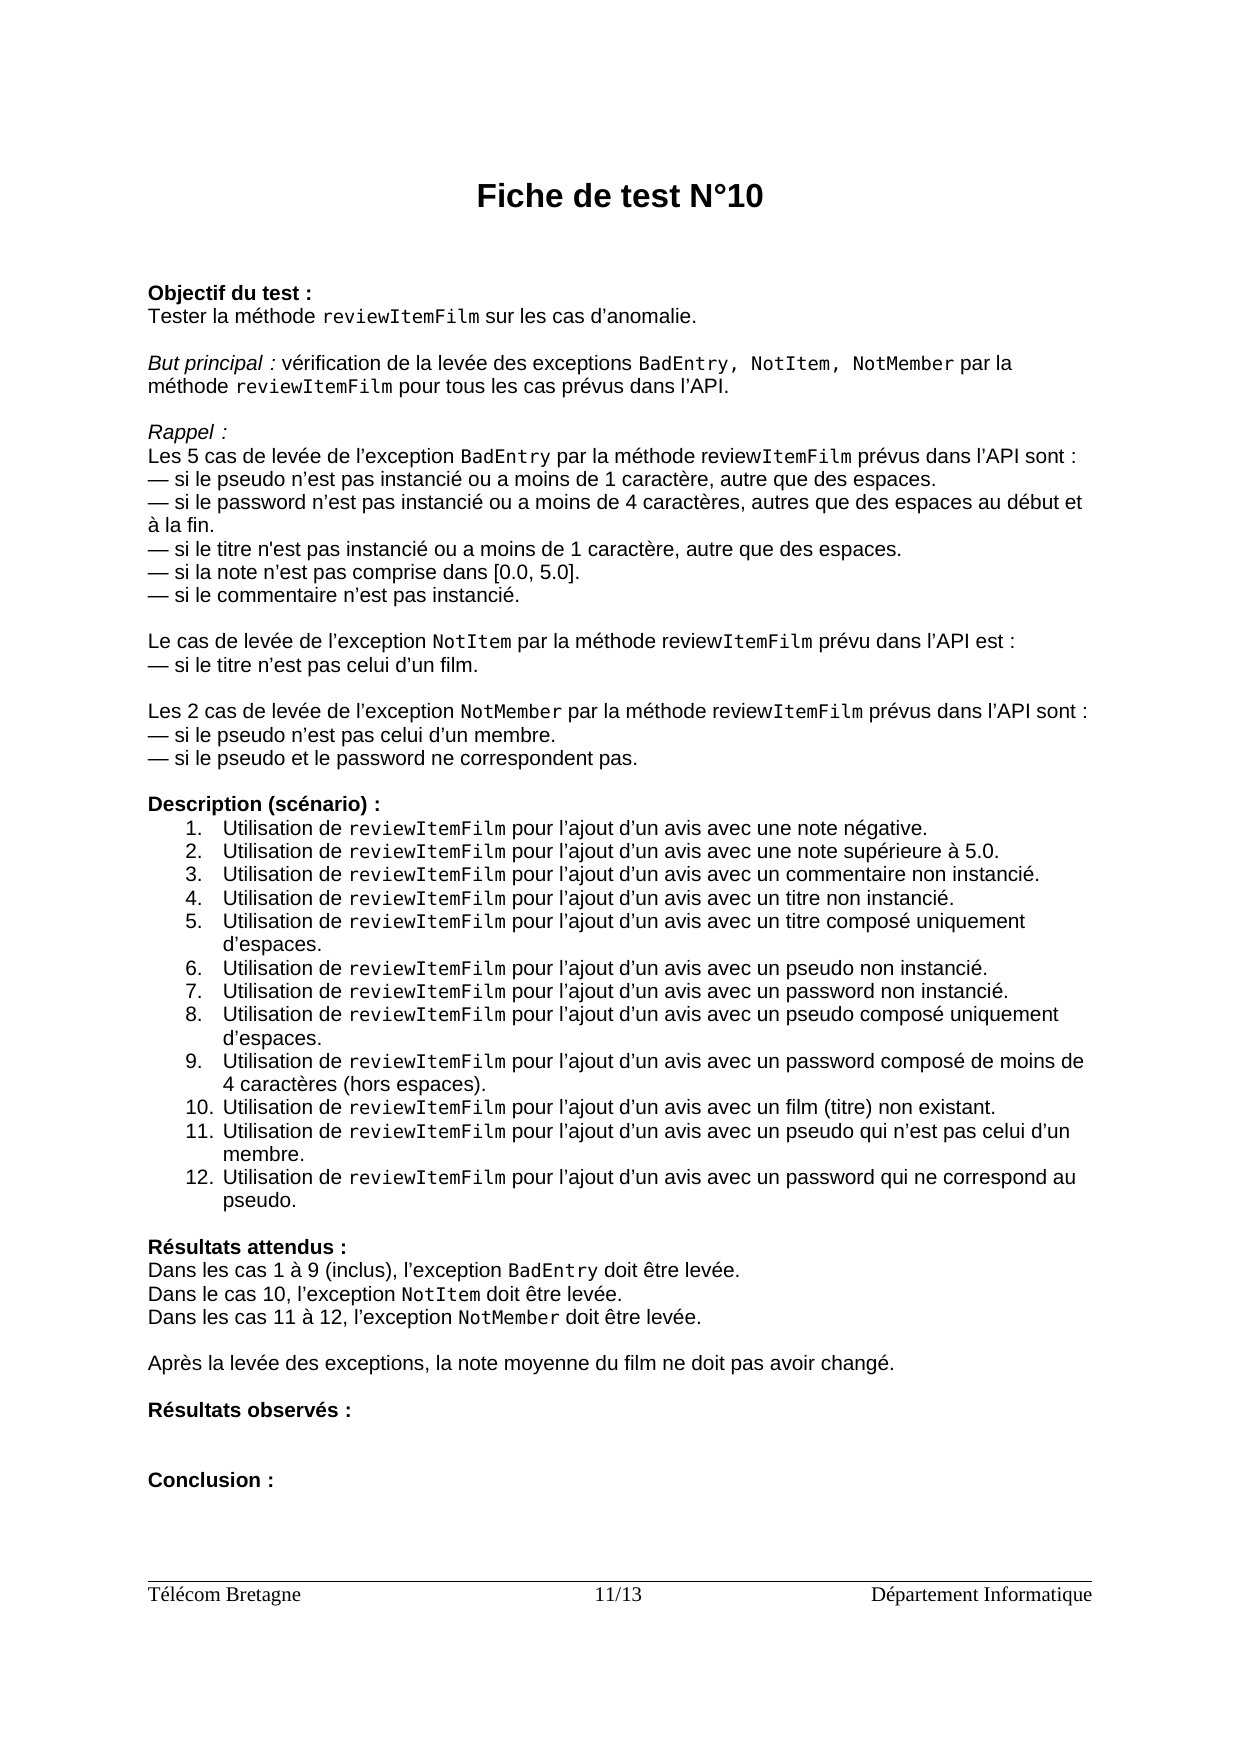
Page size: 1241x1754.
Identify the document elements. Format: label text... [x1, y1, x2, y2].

text Rappel : [148, 421, 1092, 444]
text Objectif du test : [148, 281, 1092, 304]
list Utilisation de reviewItemFilm pour l’ajout d’un avis avec un password composé de moins de 4 caractères (hors espaces). [185, 1049, 1092, 1096]
text — si le titre n’est pas celui d’un film. [148, 653, 1092, 677]
list Utilisation de reviewItemFilm pour l’ajout d’un avis avec un password non instancié. [185, 979, 1092, 1003]
text — si le pseudo n’est pas instancié ou a moins de 1 caractère, autre que des espaces. [148, 467, 1092, 491]
title Fiche de test N°10 [148, 177, 1092, 214]
subtitle Conclusion : [148, 1468, 1092, 1491]
list Utilisation de reviewItemFilm pour l’ajout d’un avis avec un titre composé uniquement d’espaces. [185, 909, 1092, 956]
list Utilisation de reviewItemFilm pour l’ajout d’un avis avec un pseudo non instancié. [185, 956, 1092, 979]
list Utilisation de reviewItemFilm pour l’ajout d’un avis avec un pseudo composé uniquement d’espaces. [185, 1003, 1092, 1049]
list Utilisation de reviewItemFilm pour l’ajout d’un avis avec un film (titre) non existant. [185, 1096, 1092, 1119]
text Dans le cas 10, l’exception NotItem doit être levée. [148, 1282, 1092, 1305]
text Dans les cas 1 à 9 (inclus), l’exception BadEntry doit être levée. [148, 1259, 1092, 1282]
text Le cas de levée de l’exception NotItem par la méthode reviewItemFilm prévu dans l’API est : [148, 630, 1092, 653]
text — si le pseudo n’est pas celui d’un membre. [148, 723, 1092, 746]
text Les 2 cas de levée de l’exception NotMember par la méthode reviewItemFilm prévus dans l’API sont : [148, 700, 1092, 723]
text — si le commentaire n’est pas instancié. [148, 584, 1092, 607]
list Utilisation de reviewItemFilm pour l’ajout d’un avis avec un titre non instancié. [185, 886, 1092, 909]
text Résultats attendus : [148, 1236, 1092, 1259]
list Utilisation de reviewItemFilm pour l’ajout d’un avis avec une note négative. [185, 816, 1092, 839]
list Utilisation de reviewItemFilm pour l’ajout d’un avis avec une note supérieure à 5.0. [185, 839, 1092, 863]
text — si la note n’est pas comprise dans [0.0, 5.0]. [148, 560, 1092, 584]
text Dans les cas 11 à 12, l’exception NotMember doit être levée. [148, 1305, 1092, 1329]
text Les 5 cas de levée de l’exception BadEntry par la méthode reviewItemFilm prévus dans l’API sont : [148, 444, 1092, 467]
list Utilisation de reviewItemFilm pour l’ajout d’un avis avec un password qui ne correspond au pseudo. [185, 1166, 1092, 1212]
text But principal : vérification de la levée des exceptions BadEntry, NotItem, NotMember par la méthode reviewItemFilm pour tous les cas prévus dans l’API. [148, 351, 1092, 398]
text — si le password n’est pas instancié ou a moins de 4 caractères, autres que des espaces au début et à la fin. [148, 491, 1092, 537]
list Utilisation de reviewItemFilm pour l’ajout d’un avis avec un pseudo qui n’est pas celui d’un membre. [185, 1119, 1092, 1166]
text — si le pseudo et le password ne correspondent pas. [148, 746, 1092, 770]
text Tester la méthode reviewItemFilm sur les cas d’anomalie. [148, 304, 1092, 328]
list Utilisation de reviewItemFilm pour l’ajout d’un avis avec un commentaire non instancié. [185, 863, 1092, 886]
text Description (scénario) : [148, 793, 1092, 816]
text Après la levée des exceptions, la note moyenne du film ne doit pas avoir changé. [148, 1352, 1092, 1375]
text — si le titre n'est pas instancié ou a moins de 1 caractère, autre que des espaces. [148, 537, 1092, 560]
text Résultats observés : [148, 1398, 1092, 1422]
